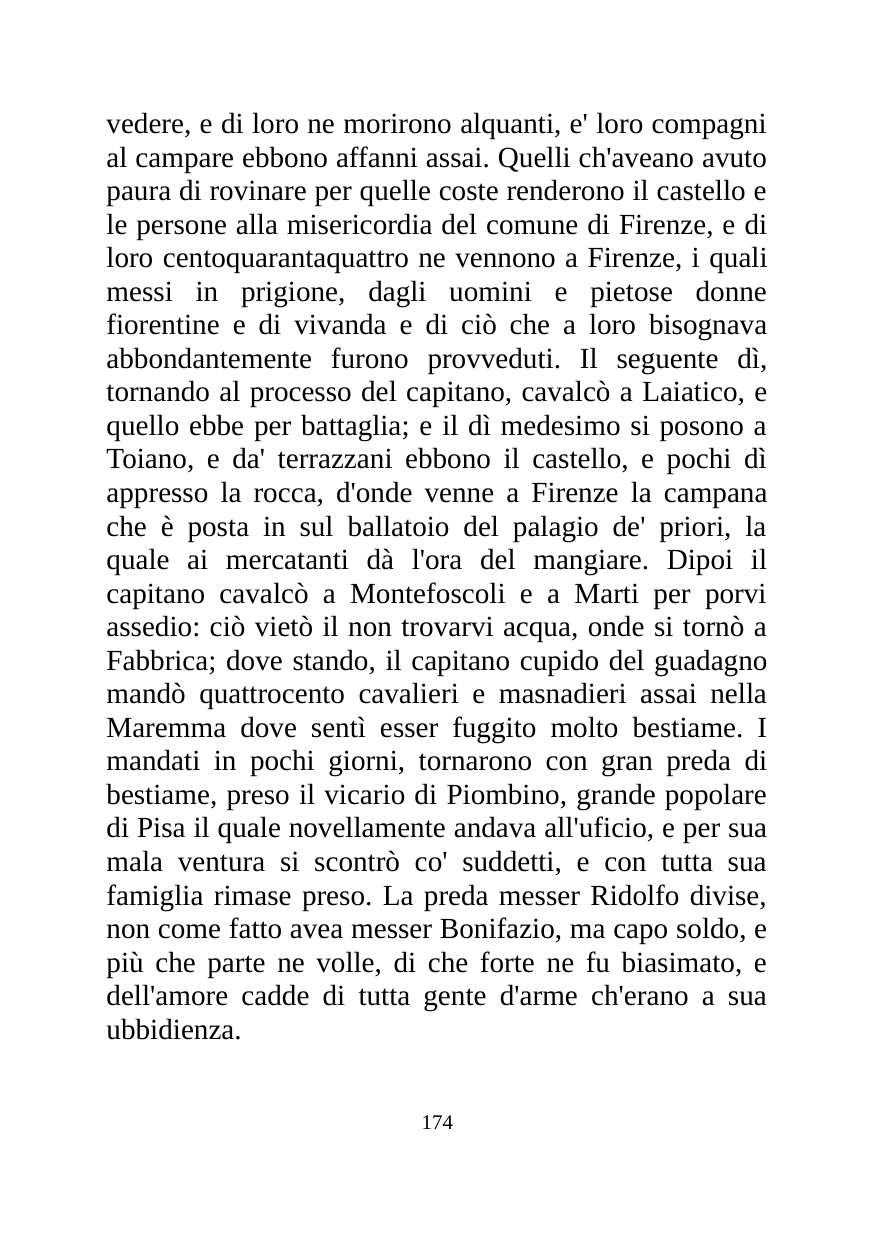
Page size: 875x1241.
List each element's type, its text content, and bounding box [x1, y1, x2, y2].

text vedere, e di loro ne morirono alquanti, e' loro compagni al campare ebbono affanni assai. Quelli ch'aveano avuto paura di rovinare per quelle coste renderono il castello e le persone alla misericordia del comune di Firenze, e di loro centoquarantaquattro ne vennono a Firenze, i quali messi in prigione, dagli uomini e pietose donne fiorentine e di vivanda e di ciò che a loro bisognava abbondantemente furono provveduti. Il seguente dì, tornando al processo del capitano, cavalcò a Laiatico, e quello ebbe per battaglia; e il dì medesimo si posono a Toiano, e da' terrazzani ebbono il castello, e pochi dì appresso la rocca, d'onde venne a Firenze la campana che è posta in sul ballatoio del palagio de' priori, la quale ai mercatanti dà l'ora del mangiare. Dipoi il capitano cavalcò a Montefoscoli e a Marti per porvi assedio: ciò vietò il non trovarvi acqua, onde si tornò a Fabbrica; dove stando, il capitano cupido del guadagno mandò quattrocento cavalieri e masnadieri assai nella Maremma dove sentì esser fuggito molto bestiame. I mandati in pochi giorni, tornarono con gran preda di bestiame, preso il vicario di Piombino, grande popolare di Pisa il quale novellamente andava all'uficio, e per sua mala ventura si scontrò co' suddetti, e con tutta sua famiglia rimase preso. La preda messer Ridolfo divise, non come fatto avea messer Bonifazio, ma capo soldo, e più che parte ne volle, di che forte ne fu biasimato, e dell'amore cadde di tutta gente d'arme ch'erano a sua ubbidienza. [106, 106, 768, 1045]
